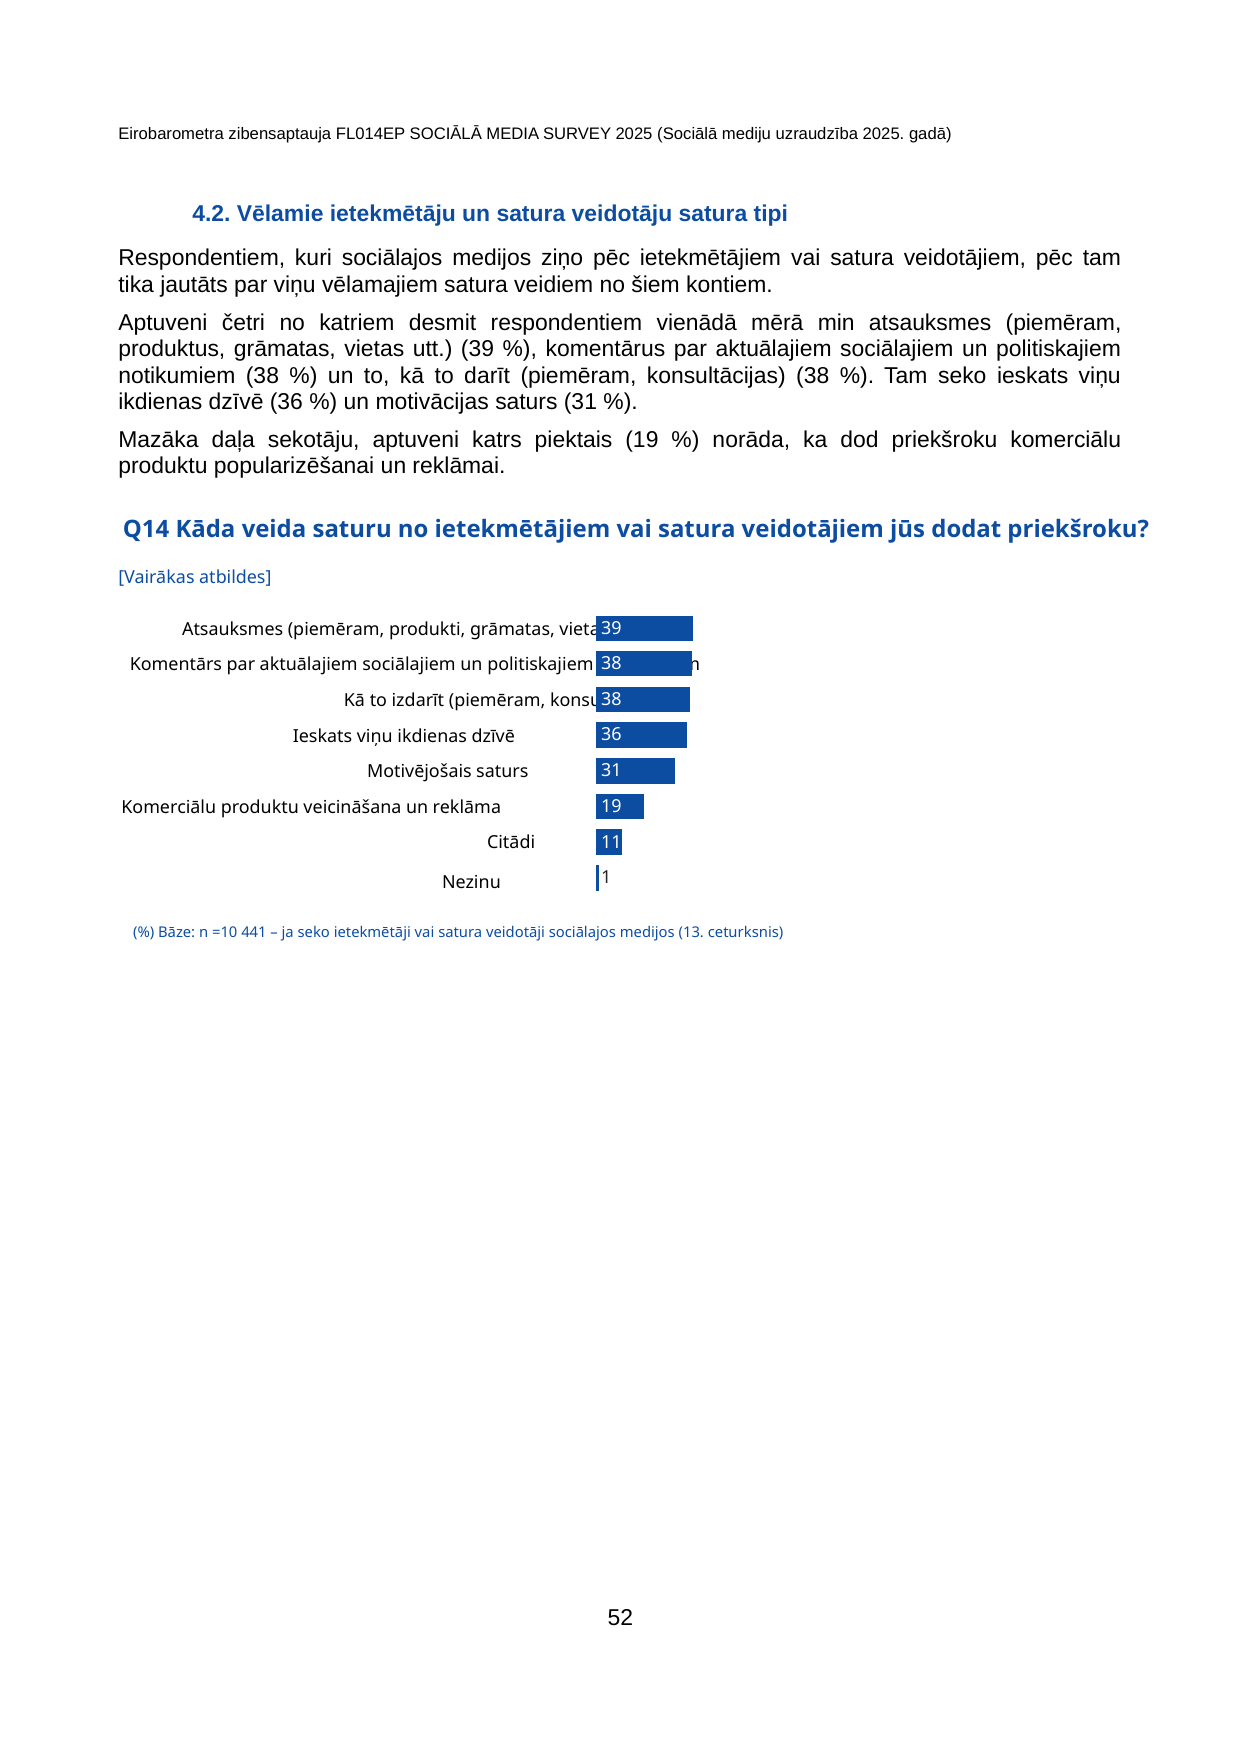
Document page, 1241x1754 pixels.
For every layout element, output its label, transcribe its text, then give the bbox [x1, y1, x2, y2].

text Aptuveni četri no katriem desmit respondentiem vienādā mērā min atsauksmes (piemēram, produktus, grāmatas, vietas utt.) (39 %), komentārus par aktuālajiem sociālajiem un politiskajiem notikumiem (38 %) un to, kā to darīt (piemēram, konsultācijas) (38 %). Tam seko ieskats viņu ikdienas dzīvē (36 %) un motivācijas saturs (31 %). [118, 309, 1122, 414]
subtitle 4.2. Vēlamie ietekmētāju un satura veidotāju satura tipi [118, 199, 1122, 226]
text Respondentiem, kuri sociālajos medijos ziņo pēc ietekmētājiem vai satura veidotājiem, pēc tam tika jautāts par viņu vēlamajiem satura veidiem no šiem kontiem. [118, 244, 1122, 297]
text Mazāka daļa sekotāju, aptuveni katrs piektais (19 %) norāda, ka dod priekšroku komerciālu produktu popularizēšanai un reklāmai. [118, 426, 1122, 479]
